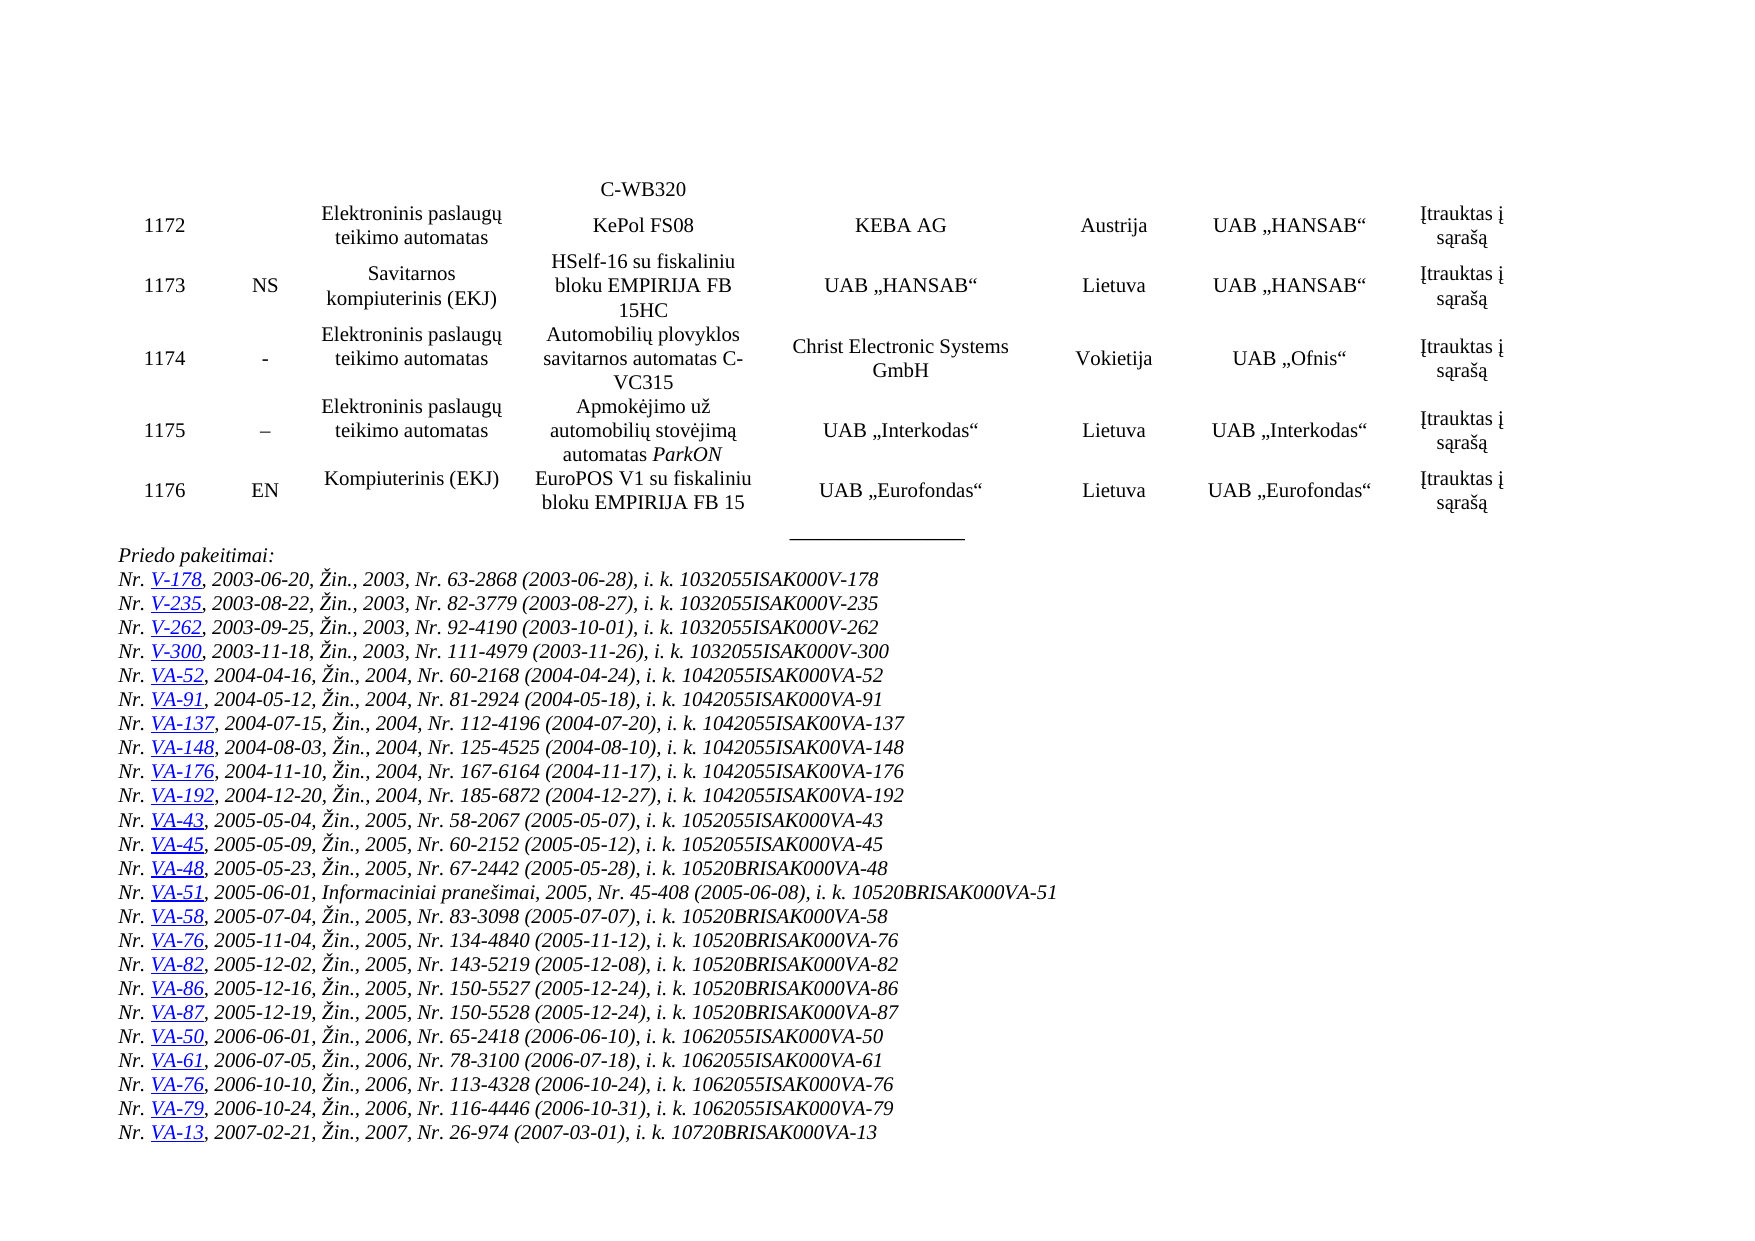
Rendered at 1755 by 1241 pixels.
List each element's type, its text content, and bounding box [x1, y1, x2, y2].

table_cell UAB „HANSAB“ [1191, 201, 1388, 249]
table_cell [100, 177, 229, 201]
table_cell C-WB320 [522, 177, 764, 201]
text Nr. VA-51, 2005-06-01, Informaciniai pranešimai, 2005, Nr. 45-408 (2005-06-08), i. k. 10520BRISAK000VA-51 [118, 880, 1636, 904]
text Nr. VA-61, 2006-07-05, Žin., 2006, Nr. 78-3100 (2006-07-18), i. k. 1062055ISAK000VA-61 [118, 1048, 1636, 1072]
text Nr. V-262, 2003-09-25, Žin., 2003, Nr. 92-4190 (2003-10-01), i. k. 1032055ISAK000V-262 [118, 615, 1636, 639]
table_cell Austrija [1037, 201, 1191, 249]
table_cell KePol FS08 [522, 201, 764, 249]
text Nr. VA-86, 2005-12-16, Žin., 2005, Nr. 150-5527 (2005-12-24), i. k. 10520BRISAK000VA-86 [118, 976, 1636, 1000]
table_cell UAB „Ofnis“ [1191, 322, 1388, 394]
table_cell [301, 177, 522, 201]
table_cell Vokietija [1037, 322, 1191, 394]
table_cell Apmokėjimo už automobilių stovėjimą automatas ParkON [522, 394, 764, 466]
table_cell Automobilių plovyklos savitarnos automatas C-VC315 [522, 322, 764, 394]
text Nr. V-300, 2003-11-18, Žin., 2003, Nr. 111-4979 (2003-11-26), i. k. 1032055ISAK000V-300 [118, 639, 1636, 663]
text Nr. VA-137, 2004-07-15, Žin., 2004, Nr. 112-4196 (2004-07-20), i. k. 1042055ISAK00VA-137 [118, 711, 1636, 735]
text Nr. VA-176, 2004-11-10, Žin., 2004, Nr. 167-6164 (2004-11-17), i. k. 1042055ISAK00VA-176 [118, 759, 1636, 783]
table_cell 1173 [100, 249, 229, 322]
table_cell KEBA AG [764, 201, 1037, 249]
table_cell 1172 [100, 201, 229, 249]
text Nr. VA-76, 2006-10-10, Žin., 2006, Nr. 113-4328 (2006-10-24), i. k. 1062055ISAK000VA-76 [118, 1072, 1636, 1096]
table_cell UAB „HANSAB“ [764, 249, 1037, 322]
table_cell Kompiuterinis (EKJ) [301, 466, 522, 514]
table_cell Lietuva [1037, 249, 1191, 322]
table_cell Elektroninis paslaugų teikimo automatas [301, 201, 522, 249]
table_cell [1388, 177, 1536, 201]
table_cell – [229, 394, 301, 466]
text Nr. VA-82, 2005-12-02, Žin., 2005, Nr. 143-5219 (2005-12-08), i. k. 10520BRISAK000VA-82 [118, 952, 1636, 976]
table_cell NS [229, 249, 301, 322]
text Nr. VA-45, 2005-05-09, Žin., 2005, Nr. 60-2152 (2005-05-12), i. k. 1052055ISAK000VA-45 [118, 832, 1636, 856]
table_cell Įtrauktas į sąrašą [1388, 466, 1536, 514]
table_cell [229, 177, 301, 201]
text Nr. VA-58, 2005-07-04, Žin., 2005, Nr. 83-3098 (2005-07-07), i. k. 10520BRISAK000VA-58 [118, 904, 1636, 928]
text Nr. VA-76, 2005-11-04, Žin., 2005, Nr. 134-4840 (2005-11-12), i. k. 10520BRISAK000VA-76 [118, 928, 1636, 952]
table_cell UAB „HANSAB“ [1191, 249, 1388, 322]
table_cell [1037, 177, 1191, 201]
text Nr. VA-52, 2004-04-16, Žin., 2004, Nr. 60-2168 (2004-04-24), i. k. 1042055ISAK000VA-52 [118, 663, 1636, 687]
table_cell 1175 [100, 394, 229, 466]
table_cell Christ Electronic Systems GmbH [764, 322, 1037, 394]
table_cell Įtrauktas į sąrašą [1388, 201, 1536, 249]
table_cell [229, 201, 301, 249]
text Nr. VA-13, 2007-02-21, Žin., 2007, Nr. 26-974 (2007-03-01), i. k. 10720BRISAK000VA-13 [118, 1120, 1636, 1144]
table_cell HSelf-16 su fiskaliniu bloku EMPIRIJA FB 15HC [522, 249, 764, 322]
table_cell Lietuva [1037, 466, 1191, 514]
table_cell Savitarnos kompiuterinis (EKJ) [301, 249, 522, 322]
text Nr. V-235, 2003-08-22, Žin., 2003, Nr. 82-3779 (2003-08-27), i. k. 1032055ISAK000V-235 [118, 591, 1636, 615]
text Nr. VA-50, 2006-06-01, Žin., 2006, Nr. 65-2418 (2006-06-10), i. k. 1062055ISAK000VA-50 [118, 1024, 1636, 1048]
table_cell Įtrauktas į sąrašą [1388, 322, 1536, 394]
table_cell Lietuva [1037, 394, 1191, 466]
text Nr. VA-87, 2005-12-19, Žin., 2005, Nr. 150-5528 (2005-12-24), i. k. 10520BRISAK000VA-87 [118, 1000, 1636, 1024]
text Nr. VA-43, 2005-05-04, Žin., 2005, Nr. 58-2067 (2005-05-07), i. k. 1052055ISAK000VA-43 [118, 807, 1636, 832]
table_cell Elektroninis paslaugų teikimo automatas [301, 394, 522, 466]
table_cell [1191, 177, 1388, 201]
text ______________ [118, 514, 1636, 543]
table_cell EuroPOS V1 su fiskaliniu bloku EMPIRIJA FB 15 [522, 466, 764, 514]
table_cell 1176 [100, 466, 229, 514]
table_cell UAB „Eurofondas“ [764, 466, 1037, 514]
text Nr. VA-148, 2004-08-03, Žin., 2004, Nr. 125-4525 (2004-08-10), i. k. 1042055ISAK00VA-148 [118, 735, 1636, 759]
table_cell UAB „Interkodas“ [1191, 394, 1388, 466]
table_cell 1174 [100, 322, 229, 394]
text Nr. VA-192, 2004-12-20, Žin., 2004, Nr. 185-6872 (2004-12-27), i. k. 1042055ISAK00VA-192 [118, 783, 1636, 807]
text Nr. VA-48, 2005-05-23, Žin., 2005, Nr. 67-2442 (2005-05-28), i. k. 10520BRISAK000VA-48 [118, 856, 1636, 880]
text Nr. VA-91, 2004-05-12, Žin., 2004, Nr. 81-2924 (2004-05-18), i. k. 1042055ISAK000VA-91 [118, 687, 1636, 711]
table_cell UAB „Interkodas“ [764, 394, 1037, 466]
table_cell - [229, 322, 301, 394]
table_cell [764, 177, 1037, 201]
text Nr. VA-79, 2006-10-24, Žin., 2006, Nr. 116-4446 (2006-10-31), i. k. 1062055ISAK000VA-79 [118, 1096, 1636, 1120]
text Priedo pakeitimai: [118, 543, 1636, 567]
table_cell Elektroninis paslaugų teikimo automatas [301, 322, 522, 394]
table_cell UAB „Eurofondas“ [1191, 466, 1388, 514]
table_cell Įtrauktas į sąrašą [1388, 394, 1536, 466]
text Nr. V-178, 2003-06-20, Žin., 2003, Nr. 63-2868 (2003-06-28), i. k. 1032055ISAK000V-178 [118, 567, 1636, 591]
table_cell EN [229, 466, 301, 514]
table_cell Įtrauktas į sąrašą [1388, 249, 1536, 322]
